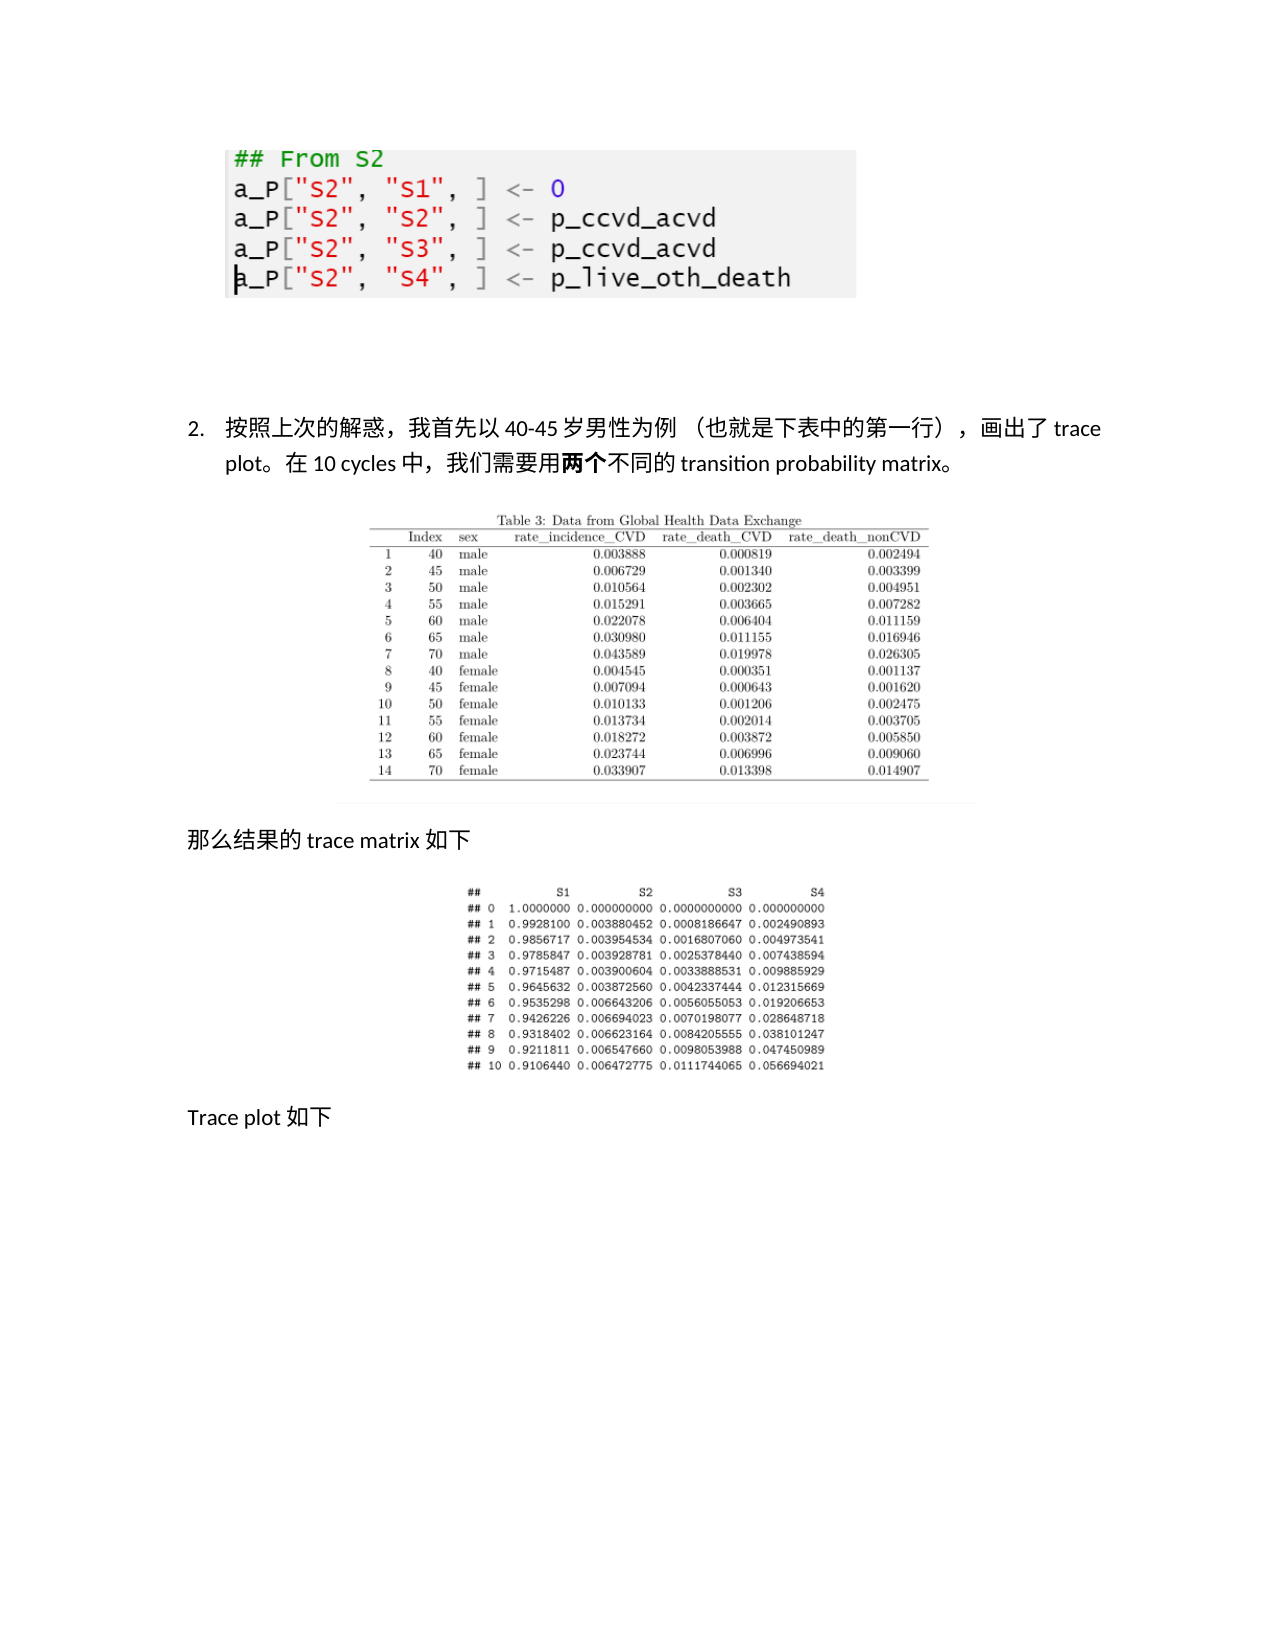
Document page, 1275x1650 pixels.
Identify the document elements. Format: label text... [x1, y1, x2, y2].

list 按照上次的解惑，我首先以40-45岁男性为例 （也就是下表中的第一行），画出了trace plot。在10 cycles中，我们需要用两个不同的transition probability matrix。 [187, 409, 1125, 478]
text Trace plot 如下 [187, 1099, 1125, 1132]
text 那么结果的trace matrix 如下 [187, 822, 1125, 855]
